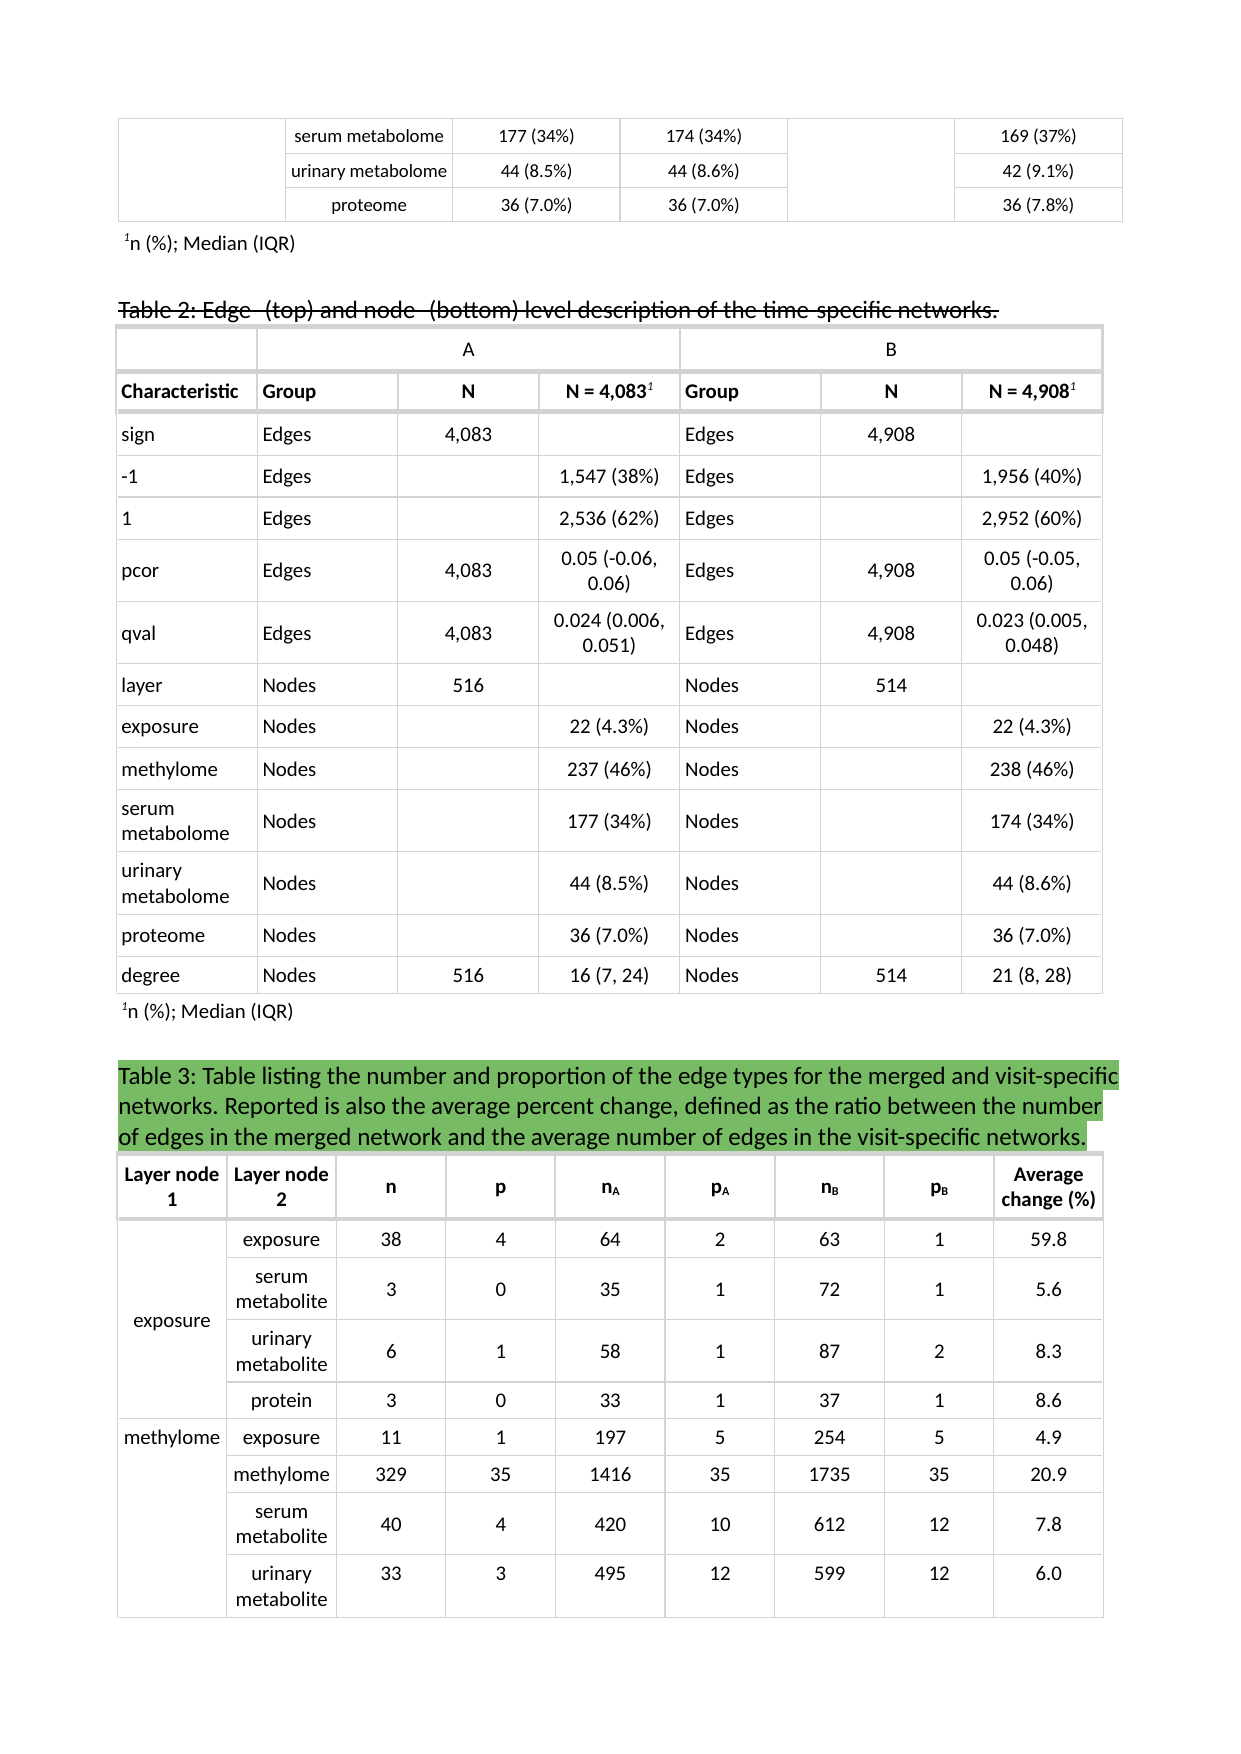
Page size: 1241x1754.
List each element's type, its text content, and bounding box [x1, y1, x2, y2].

table_cell [821, 456, 961, 496]
table_cell 1n (%); Median (IQR) [118, 222, 787, 263]
table_cell 1 [885, 1221, 993, 1257]
table_cell 174 (34%) [621, 119, 787, 152]
table_cell 87 [775, 1320, 884, 1381]
table_cell 33 [556, 1383, 664, 1418]
table_cell 1 [885, 1383, 993, 1418]
table_cell urinary metabolite [227, 1320, 336, 1381]
table_cell 36 (7.0%) [539, 915, 679, 956]
table_cell N [822, 374, 961, 409]
table_cell 516 [398, 957, 538, 992]
table_cell 59.8 [994, 1221, 1103, 1257]
table_cell Edges [680, 540, 820, 601]
table_cell serum metabolome [117, 790, 257, 851]
table_cell Edges [258, 602, 397, 663]
table_cell 33 [337, 1555, 445, 1617]
table_cell 3 [337, 1383, 445, 1418]
table_cell pcor [117, 540, 257, 601]
table_cell 0.05 (-0.06, 0.06) [539, 540, 679, 601]
table_cell 44 (8.5%) [539, 852, 679, 913]
table_cell Nodes [680, 915, 820, 956]
table_cell 1 [666, 1258, 774, 1319]
table_cell Nodes [258, 748, 397, 789]
table_cell N = 4,9081 [963, 374, 1101, 409]
table_cell Group [681, 374, 820, 409]
table_cell Edges [258, 540, 397, 601]
table_cell 36 (7.0%) [453, 188, 619, 221]
table_cell 0.023 (0.005, 0.048) [962, 601, 1102, 663]
table_cell Nodes [258, 852, 397, 913]
table_cell 0.024 (0.006, 0.051) [539, 602, 679, 663]
table_cell 37 [775, 1383, 884, 1418]
table_cell urinary metabolome [286, 154, 452, 187]
table_cell 22 (4.3%) [962, 705, 1102, 747]
table_cell proteome [286, 188, 452, 221]
table_cell methylome [227, 1456, 336, 1492]
table_cell 4,908 [821, 540, 961, 601]
table_cell Nodes [680, 957, 820, 992]
table_cell 5 [666, 1419, 774, 1455]
table_header A [258, 329, 679, 369]
table_cell N [399, 374, 538, 409]
text Table 3: Table listing the number and proportion of the edge types for the merged and visit-specific networks. Reported is also the average percent change, defined as the ratio between the number of edges in the merged network and the average number of edges in the visit-specific networks. [118, 1060, 1122, 1151]
table_cell 63 [775, 1221, 884, 1257]
table_cell 35 [666, 1456, 774, 1492]
table_cell [398, 748, 538, 789]
table_cell 72 [775, 1258, 884, 1319]
table_cell 12 [885, 1555, 993, 1617]
table_header B [681, 329, 1101, 369]
table_cell [398, 498, 538, 538]
table_cell protein [227, 1383, 336, 1418]
table_cell 1 [666, 1383, 774, 1418]
table_header pB [885, 1156, 993, 1217]
table_cell exposure [117, 706, 257, 747]
table_cell degree [117, 957, 257, 992]
table_cell 16 (7, 24) [539, 957, 679, 992]
table_cell Nodes [258, 790, 397, 851]
table_header [117, 329, 256, 369]
table_cell 1,547 (38%) [539, 456, 679, 496]
table_cell 197 [556, 1419, 664, 1455]
table_cell Nodes [680, 748, 820, 789]
table_cell 1 [117, 497, 257, 538]
table_cell [398, 456, 538, 496]
table_cell 44 (8.5%) [453, 154, 619, 187]
table_cell 12 [666, 1555, 774, 1617]
table_cell 35 [556, 1258, 664, 1319]
table_cell 36 (7.0%) [962, 914, 1102, 956]
table_cell 1416 [556, 1456, 664, 1492]
table_cell 0 [446, 1383, 555, 1418]
table_cell 420 [556, 1493, 664, 1554]
table_cell 11 [337, 1419, 445, 1455]
table_cell [398, 852, 538, 913]
table_cell 7.8 [994, 1492, 1103, 1554]
table_cell 36 (7.0%) [621, 188, 787, 221]
table_cell 4,083 [398, 414, 538, 454]
table_cell 44 (8.6%) [962, 851, 1102, 913]
table_cell 516 [398, 664, 538, 705]
table_cell [821, 852, 961, 913]
table_cell Edges [680, 414, 820, 454]
table_cell Edges [680, 602, 820, 663]
table_cell 6 [337, 1320, 445, 1381]
table_cell proteome [117, 915, 257, 956]
table_cell 4 [446, 1221, 555, 1257]
table_cell 38 [337, 1221, 445, 1257]
text Table 2: Edge- (top) and node- (bottom) level description of the time-specific networks. [118, 294, 1122, 324]
table_cell layer [117, 664, 257, 705]
table_cell [821, 498, 961, 538]
table_cell 21 (8, 28) [962, 956, 1102, 992]
table_cell 6.0 [994, 1554, 1103, 1617]
table_cell Edges [258, 456, 397, 496]
table_header Average change (%) [995, 1156, 1102, 1217]
table_cell 4,083 [398, 540, 538, 601]
table_cell 2 [666, 1221, 774, 1257]
table_cell Nodes [258, 706, 397, 747]
table_cell 0 [446, 1258, 555, 1319]
table_cell Nodes [680, 706, 820, 747]
table_cell exposure [227, 1221, 336, 1257]
table_cell 1 [446, 1320, 555, 1381]
table_cell [398, 790, 538, 851]
table_header Layer node 1 [118, 1156, 226, 1217]
table_cell 44 (8.6%) [621, 154, 787, 187]
table_cell 10 [666, 1493, 774, 1554]
table_cell exposure [227, 1419, 336, 1455]
table_cell 2 [885, 1320, 993, 1381]
table_header n [337, 1156, 445, 1217]
table_cell serum metabolite [227, 1493, 336, 1554]
table_cell [539, 664, 679, 705]
table_cell [788, 222, 955, 263]
table_cell 35 [446, 1456, 555, 1492]
table_cell exposure [118, 1218, 226, 1418]
table_cell [398, 706, 538, 747]
table_cell [821, 915, 961, 956]
table_cell Nodes [258, 957, 397, 992]
table_header nB [776, 1156, 883, 1217]
table_cell urinary metabolome [117, 852, 257, 913]
table_cell 612 [775, 1493, 884, 1554]
table_cell Edges [258, 498, 397, 538]
table_cell [821, 790, 961, 851]
table_cell Nodes [258, 664, 397, 705]
table_cell [962, 663, 1102, 705]
table_cell 174 (34%) [962, 789, 1102, 851]
table_cell 0.05 (-0.05, 0.06) [962, 539, 1102, 601]
table_cell 169 (37%) [955, 119, 1122, 152]
table_cell 514 [821, 957, 961, 992]
table_cell methylome [117, 748, 257, 789]
table_cell 12 [885, 1493, 993, 1554]
table_cell 177 (34%) [539, 790, 679, 851]
table_cell 58 [556, 1320, 664, 1381]
table_cell Nodes [680, 664, 820, 705]
table_cell 5.6 [994, 1257, 1103, 1319]
table_cell 329 [337, 1456, 445, 1492]
table_cell 2,952 (60%) [962, 496, 1102, 538]
table_header Layer node 2 [228, 1156, 335, 1217]
table_cell Nodes [258, 915, 397, 956]
table_cell 514 [821, 664, 961, 705]
table_cell 599 [775, 1555, 884, 1617]
table_cell qval [117, 602, 257, 663]
table_cell 1 [885, 1258, 993, 1319]
table_cell [821, 748, 961, 789]
table_cell Nodes [680, 852, 820, 913]
table_cell sign [117, 410, 257, 454]
table_cell 42 (9.1%) [955, 154, 1122, 187]
table_cell [398, 915, 538, 956]
table_cell 3 [446, 1555, 555, 1617]
table_header p [447, 1156, 554, 1217]
table_cell 22 (4.3%) [539, 706, 679, 747]
table_cell [962, 414, 1102, 454]
table_cell Nodes [680, 790, 820, 851]
table_cell 4,908 [821, 414, 961, 454]
table_cell 64 [556, 1221, 664, 1257]
table_cell 4 [446, 1493, 555, 1554]
table_cell 495 [556, 1555, 664, 1617]
table_cell 237 (46%) [539, 748, 679, 789]
table_cell 8.6 [994, 1381, 1103, 1418]
table_cell Edges [258, 414, 397, 454]
table_cell 1735 [775, 1456, 884, 1492]
table_cell N = 4,0831 [540, 374, 679, 409]
table_cell [821, 706, 961, 747]
table_cell urinary metabolite [227, 1555, 336, 1617]
table_cell serum metabolome [286, 119, 452, 152]
table_cell 238 (46%) [962, 747, 1102, 789]
table_cell Edges [680, 456, 820, 496]
table_cell 3 [337, 1258, 445, 1319]
table_cell Group [258, 374, 397, 409]
table_cell 36 (7.8%) [955, 188, 1122, 221]
table_cell Characteristic [117, 374, 256, 409]
table_cell -1 [117, 456, 257, 496]
table_cell methylome [118, 1419, 226, 1617]
table_cell 8.3 [994, 1319, 1103, 1381]
table_header nA [556, 1156, 664, 1217]
table_cell serum metabolite [227, 1258, 336, 1319]
table_cell 35 [885, 1456, 993, 1492]
table_cell [955, 222, 1122, 263]
table_cell 5 [885, 1419, 993, 1455]
table_cell Edges [680, 498, 820, 538]
table_header pA [666, 1156, 774, 1217]
table_cell 20.9 [994, 1455, 1103, 1492]
table_cell 177 (34%) [453, 119, 619, 152]
table_cell 1,956 (40%) [962, 455, 1102, 496]
table_cell 4.9 [994, 1418, 1103, 1455]
table_cell [539, 414, 679, 454]
table_cell 2,536 (62%) [539, 498, 679, 538]
table_cell 4,908 [821, 602, 961, 663]
table_cell 254 [775, 1419, 884, 1455]
table_cell 1n (%); Median (IQR) [116, 993, 1102, 1029]
table_cell 1 [446, 1419, 555, 1455]
table_cell 4,083 [398, 602, 538, 663]
table_cell 1 [666, 1320, 774, 1381]
table_cell 40 [337, 1493, 445, 1554]
